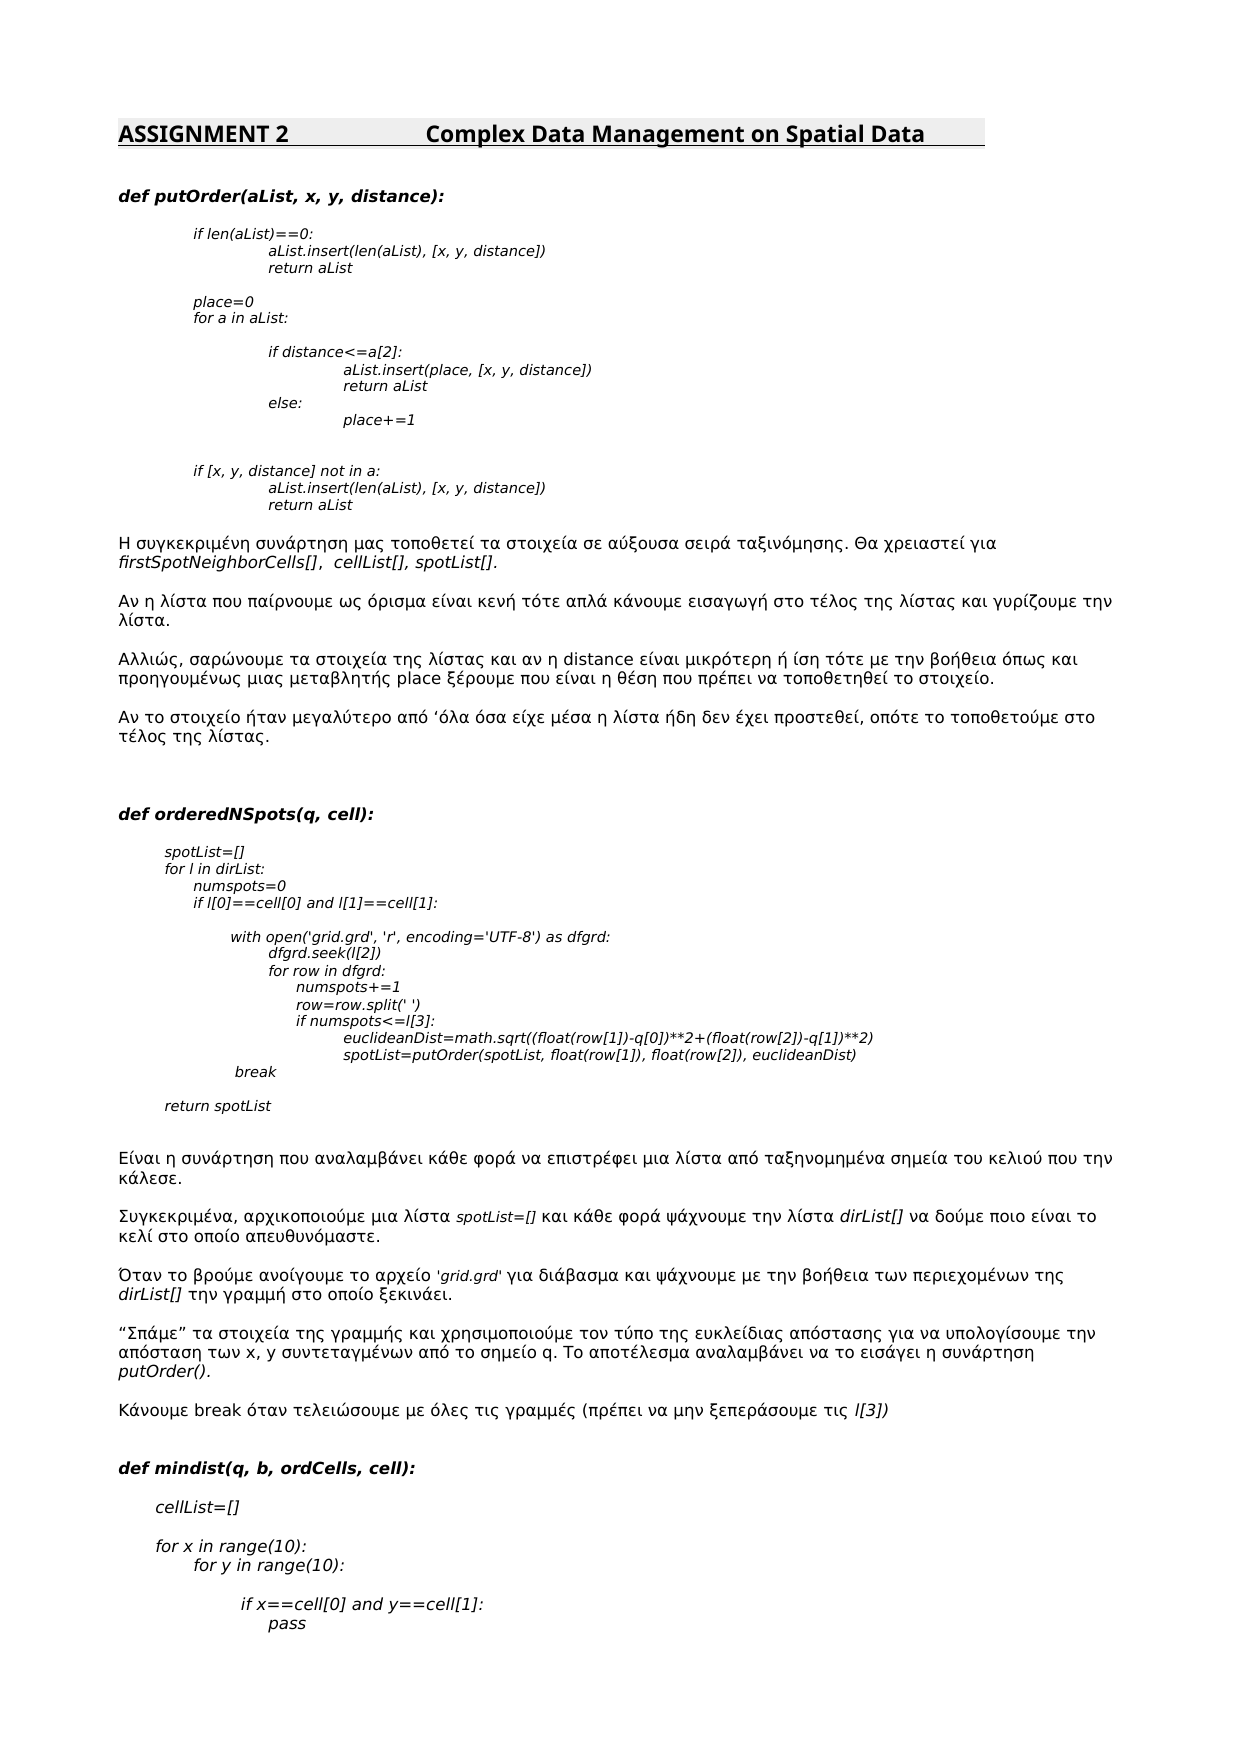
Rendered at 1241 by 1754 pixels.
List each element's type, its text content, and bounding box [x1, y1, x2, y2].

text with open('grid.grd', 'r', encoding='UTF-8') as dfgrd: [118, 928, 1122, 945]
text place+=1 [118, 412, 1122, 429]
text spotList=putOrder(spotList, float(row[1]), float(row[2]), euclideanDist) [118, 1047, 1122, 1064]
text if numspots<=l[3]: [118, 1013, 1122, 1030]
text for a in aList: [118, 310, 1122, 327]
text def putOrder(aList, x, y, distance): [118, 187, 1122, 206]
text Όταν το βρούμε ανοίγουμε το αρχείο 'grid.grd' για διάβασμα και ψάχνουμε με την βοήθεια των περιεχομένων της dirList[] την γραμμή στο οποίο ξεκινάει. [118, 1265, 1122, 1304]
text return spotList [118, 1098, 1122, 1115]
text else: [118, 395, 1122, 412]
text Η συγκεκριμένη συνάρτηση μας τοποθετεί τα στοιχεία σε αύξουσα σειρά ταξινόμησης. Θα χρειαστεί για firstSpotNeighborCells[], cellList[], spotList[]. [118, 533, 1122, 572]
text Αλλιώς, σαρώνουμε τα στοιχεία της λίστας και αν η distance είναι μικρότερη ή ίση τότε με την βοήθεια όπως και προηγουμένως μιας μεταβλητής place ξέρουμε που είναι η θέση που πρέπει να τοποθετηθεί το στοιχείο. [118, 650, 1122, 688]
text if distance<=a[2]: [118, 344, 1122, 361]
text “Σπάμε” τα στοιχεία της γραμμής και χρησιμοποιούμε τον τύπο της ευκλείδιας απόστασης για να υπολογίσουμε την απόσταση των x, y συντεταγμένων από το σημείο q. To αποτέλεσμα αναλαμβάνει να το εισάγει η συνάρτηση putOrder(). [118, 1323, 1122, 1382]
text for y in range(10): [118, 1556, 1122, 1575]
text return aList [118, 497, 1122, 514]
text Αν η λίστα που παίρνουμε ως όρισμα είναι κενή τότε απλά κάνουμε εισαγωγή στο τέλος της λίστας και γυρίζουμε την λίστα. [118, 592, 1122, 630]
text def mindist(q, b, ordCells, cell): [118, 1459, 1122, 1478]
text if [x, y, distance] not in a: [118, 463, 1122, 480]
text cellList=[] [118, 1498, 1122, 1517]
text if len(aList)==0: [118, 226, 1122, 242]
text for row in dfgrd: [118, 962, 1122, 979]
text return aList [118, 259, 1122, 276]
text def orderedNSpots(q, cell): [118, 805, 1122, 824]
text return aList [118, 378, 1122, 395]
text numspots+=1 [118, 979, 1122, 996]
text numspots=0 [118, 877, 1122, 894]
text euclideanDist=math.sqrt((float(row[1])-q[0])**2+(float(row[2])-q[1])**2) [118, 1030, 1122, 1047]
text if x==cell[0] and y==cell[1]: [118, 1595, 1122, 1614]
text for l in dirList: [118, 861, 1122, 877]
text Συγκεκριμένα, αρχικοποιούμε μια λίστα spotList=[] και κάθε φορά ψάχνουμε την λίστα dirList[] να δούμε ποιο είναι το κελί στο οποίο απευθυνόμαστε. [118, 1207, 1122, 1246]
text if l[0]==cell[0] and l[1]==cell[1]: [118, 894, 1122, 911]
text spotList=[] [118, 843, 1122, 861]
text dfgrd.seek(l[2]) [118, 945, 1122, 962]
text pass [118, 1614, 1122, 1633]
text break [118, 1064, 1122, 1081]
text Αν το στοιχείο ήταν μεγαλύτερο από ‘όλα όσα είχε μέσα η λίστα ήδη δεν έχει προστεθεί, οπότε το τοποθετούμε στο τέλος της λίστας. [118, 708, 1122, 747]
text aList.insert(place, [x, y, distance]) [118, 361, 1122, 378]
text for x in range(10): [118, 1537, 1122, 1556]
text place=0 [118, 293, 1122, 310]
text row=row.split(' ') [118, 996, 1122, 1013]
text aList.insert(len(aList), [x, y, distance]) [118, 242, 1122, 259]
text aList.insert(len(aList), [x, y, distance]) [118, 480, 1122, 497]
text Είναι η συνάρτηση που αναλαμβάνει κάθε φορά να επιστρέφει μια λίστα από ταξηνομημένα σημεία του κελιού που την κάλεσε. [118, 1149, 1122, 1188]
text Κάνουμε break όταν τελειώσουμε με όλες τις γραμμές (πρέπει να μην ξεπεράσουμε τις l[3]) [118, 1401, 1122, 1420]
